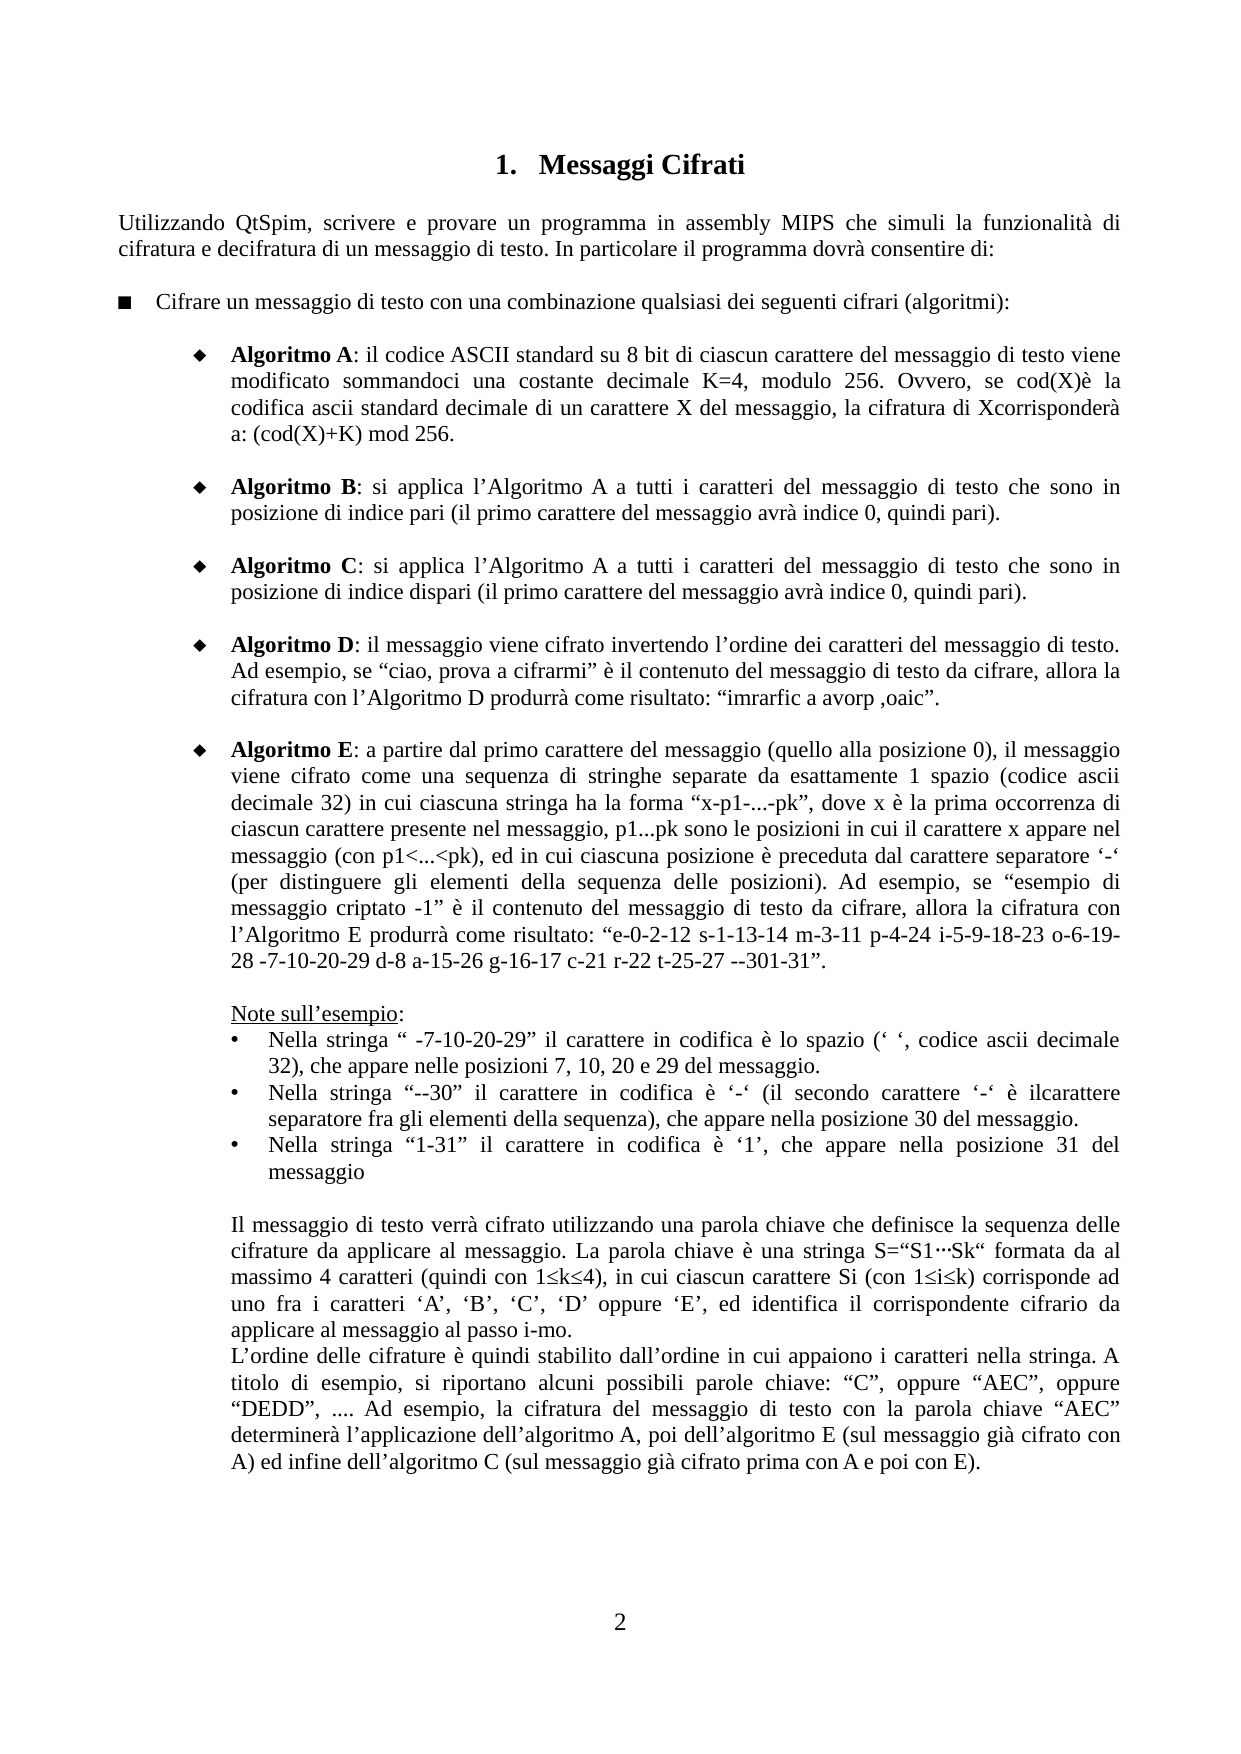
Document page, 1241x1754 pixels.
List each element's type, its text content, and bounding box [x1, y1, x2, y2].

list Algoritmo C: si applica l’Algoritmo A a tutti i caratteri del messaggio di testo che sono in posizione di indice dispari (il primo carattere del messaggio avrà indice 0, quindi pari). [193, 552, 1122, 604]
list Algoritmo E: a partire dal primo carattere del messaggio (quello alla posizione 0), il messaggio viene cifrato come una sequenza di stringhe separate da esattamente 1 spazio (codice ascii decimale 32) in cui ciascuna stringa ha la forma “x‐p1‐...‐pk”, dove x è la prima occorrenza di ciascun carattere presente nel messaggio, p1...pk sono le posizioni in cui il carattere x appare nel messaggio (con p1<...<pk), ed in cui ciascuna posizione è preceduta dal carattere separatore ‘‐‘ (per distinguere gli elementi della sequenza delle posizioni). Ad esempio, se “esempio di messaggio criptato ‐1” è il contenuto del messaggio di testo da cifrare, allora la cifratura con l’Algoritmo E produrrà come risultato: “e‐0‐2‐12 s‐1‐13‐14 m‐3‐11 p‐4‐24 i‐5‐9‐18‐23 o‐6‐19‐28 ‐7‐10‐20‐29 d‐8 a‐15‐26 g‐16‐17 c‐21 r‐22 t‐25‐27 ‐‐301‐31”. [193, 736, 1122, 973]
list Cifrare un messaggio di testo con una combinazione qualsiasi dei seguenti cifrari (algoritmi): [118, 288, 1122, 314]
list L’ordine delle cifrature è quindi stabilito dall’ordine in cui appaiono i caratteri nella stringa. A titolo di esempio, si riportano alcuni possibili parole chiave: “C”, oppure “AEC”, oppure “DEDD”, .... Ad esempio, la cifratura del messaggio di testo con la parola chiave “AEC” determinerà l’applicazione dell’algoritmo A, poi dell’algoritmo E (sul messaggio già cifrato con A) ed infine dell’algoritmo C (sul messaggio già cifrato prima con A e poi con E). [193, 1342, 1122, 1474]
list Algoritmo D: il messaggio viene cifrato invertendo l’ordine dei caratteri del messaggio di testo. Ad esempio, se “ciao, prova a cifrarmi” è il contenuto del messaggio di testo da cifrare, allora la cifratura con l’Algoritmo D produrrà come risultato: “imrarfic a avorp ,oaic”. [193, 631, 1122, 710]
text Utilizzando QtSpim, scrivere e provare un programma in assembly MIPS che simuli la funzionalità di cifratura e decifratura di un messaggio di testo. In particolare il programma dovrà consentire di: [118, 209, 1122, 262]
list Nella stringa “ ‐7‐10‐20‐29” il carattere in codifica è lo spazio (‘ ‘, codice ascii decimale 32), che appare nelle posizioni 7, 10, 20 e 29 del messaggio. [231, 1026, 1122, 1079]
list Algoritmo A: il codice ASCII standard su 8 bit di ciascun carattere del messaggio di testo viene modificato sommandoci una costante decimale K=4, modulo 256. Ovvero, se cod(X)è la codifica ascii standard decimale di un carattere X del messaggio, la cifratura di Xcorrisponderà a: (cod(X)+K) mod 256. [193, 341, 1122, 446]
list Nella stringa “‐‐30” il carattere in codifica è ‘‐‘ (il secondo carattere ‘‐‘ è ilcarattere separatore fra gli elementi della sequenza), che appare nella posizione 30 del messaggio. [231, 1079, 1122, 1132]
list Note sull’esempio: [193, 1000, 1122, 1026]
list Algoritmo B: si applica l’Algoritmo A a tutti i caratteri del messaggio di testo che sono in posizione di indice pari (il primo carattere del messaggio avrà indice 0, quindi pari). [193, 473, 1122, 525]
text 1. Messaggi Cifrati [118, 147, 1122, 180]
list Nella stringa “1‐31” il carattere in codifica è ‘1’, che appare nella posizione 31 del messaggio [231, 1132, 1122, 1184]
list Il messaggio di testo verrà cifrato utilizzando una parola chiave che definisce la sequenza delle cifrature da applicare al messaggio. La parola chiave è una stringa S=“S1ꞏꞏꞏSk“ formata da al massimo 4 caratteri (quindi con 1≤k≤4), in cui ciascun carattere Si (con 1≤i≤k) corrisponde ad uno fra i caratteri ‘A’, ‘B’, ‘C’, ‘D’ oppure ‘E’, ed identifica il corrispondente cifrario da applicare al messaggio al passo i‐mo. [193, 1211, 1122, 1342]
